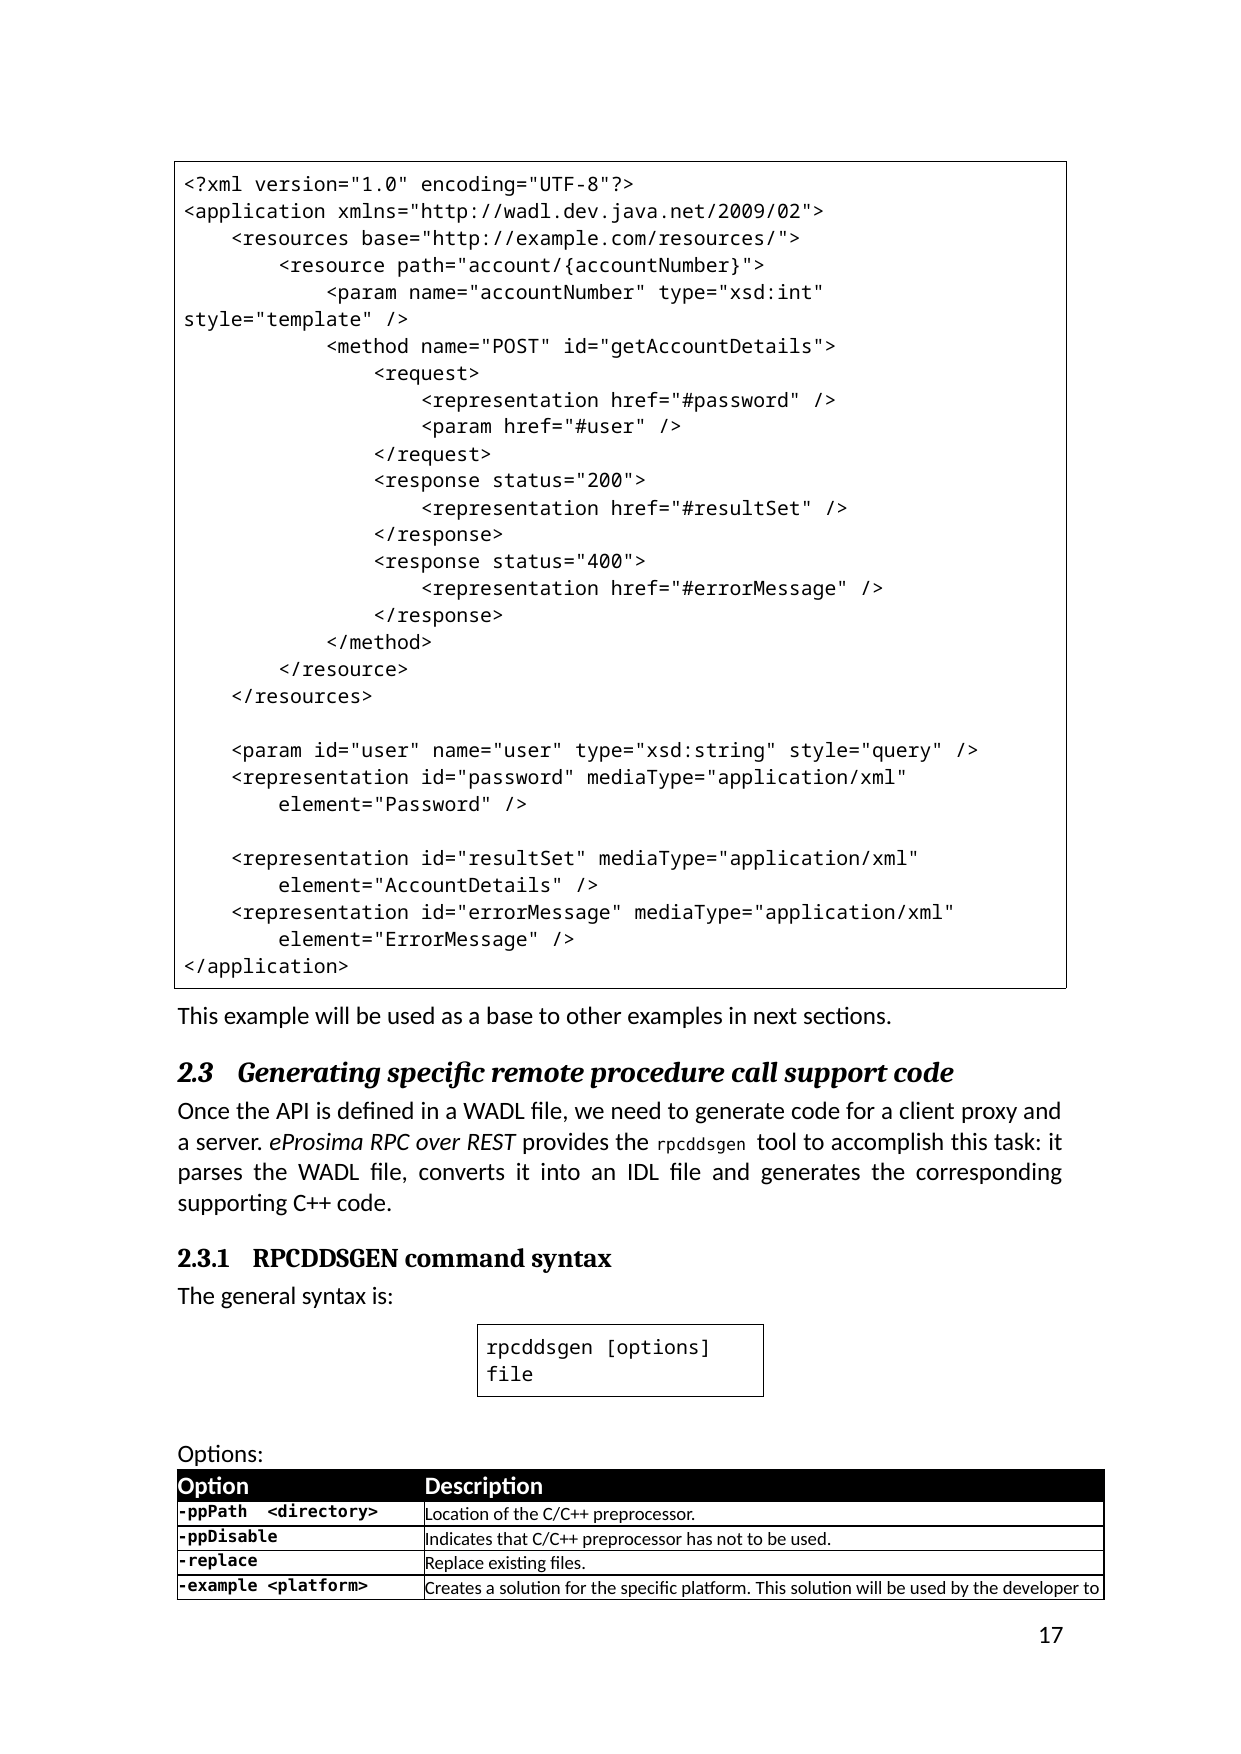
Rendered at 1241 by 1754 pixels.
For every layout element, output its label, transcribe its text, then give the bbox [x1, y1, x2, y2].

table_cell Creates a solution for the specific platform. This solution will be used by the developer to [425, 1576, 1103, 1599]
text [177, 148, 1063, 161]
text </response> </method> </resource> </resources> <param id="user" name="user" type="xsd:string" style="query" /> <representation id="password" mediaType="application/xml" element="Password" /> <representation id="resultSet" mediaType="application/xml" [183, 602, 1057, 871]
text element="AccountDetails" /> <representation id="errorMessage" mediaType="application/xml" element="ErrorMessage" /> </application> [183, 871, 1057, 979]
table_cell Location of the C/C++ preprocessor. [425, 1502, 1103, 1525]
text Once the API is defined in a WADL file, we need to generate code for a client proxy and a server. eProsima RPC over REST provides the rpcddsgen tool to accomplish this task: it parses the WADL file, converts it into an IDL file and generates the corresponding supporting C++ code. [177, 1096, 1063, 1218]
text This example will be used as a base to other examples in next sections. [177, 989, 1063, 1031]
text The general syntax is: [177, 1280, 1063, 1311]
text rpcddsgen [options] file [486, 1333, 754, 1387]
table_cell -replace [178, 1551, 424, 1574]
subtitle RPCDDSGEN command syntax [177, 1243, 1063, 1274]
text Options: [177, 1438, 1063, 1469]
text [175, 162, 1066, 988]
table_cell Replace existing files. [425, 1551, 1103, 1574]
table_cell -ppPath <directory> [178, 1502, 424, 1525]
table_cell -ppDisable [178, 1527, 424, 1550]
table_header Description [425, 1470, 1103, 1501]
table_cell -example <platform> [178, 1576, 424, 1599]
table_header Option [178, 1470, 424, 1501]
table_cell Indicates that C/C++ preprocessor has not to be used. [425, 1527, 1103, 1550]
subtitle Generating specific remote procedure call support code [177, 1056, 1063, 1089]
text <?xml version="1.0" encoding="UTF-8"?> <application xmlns="http://wadl.dev.java.net/2009/02"> <resources base="http://example.com/resources/"> <resource path="account/{accountNumber}"> <param name="accountNumber" type="xsd:int" style="template" /> <method name="POST" id="getAccountDetails"> <request> <representation href="#password" /> <param href="#user" /> </request> <response status="200"> <representation href="#resultSet" /> </response> <response status="400"> <representation href="#errorMessage" /> [183, 170, 1057, 602]
